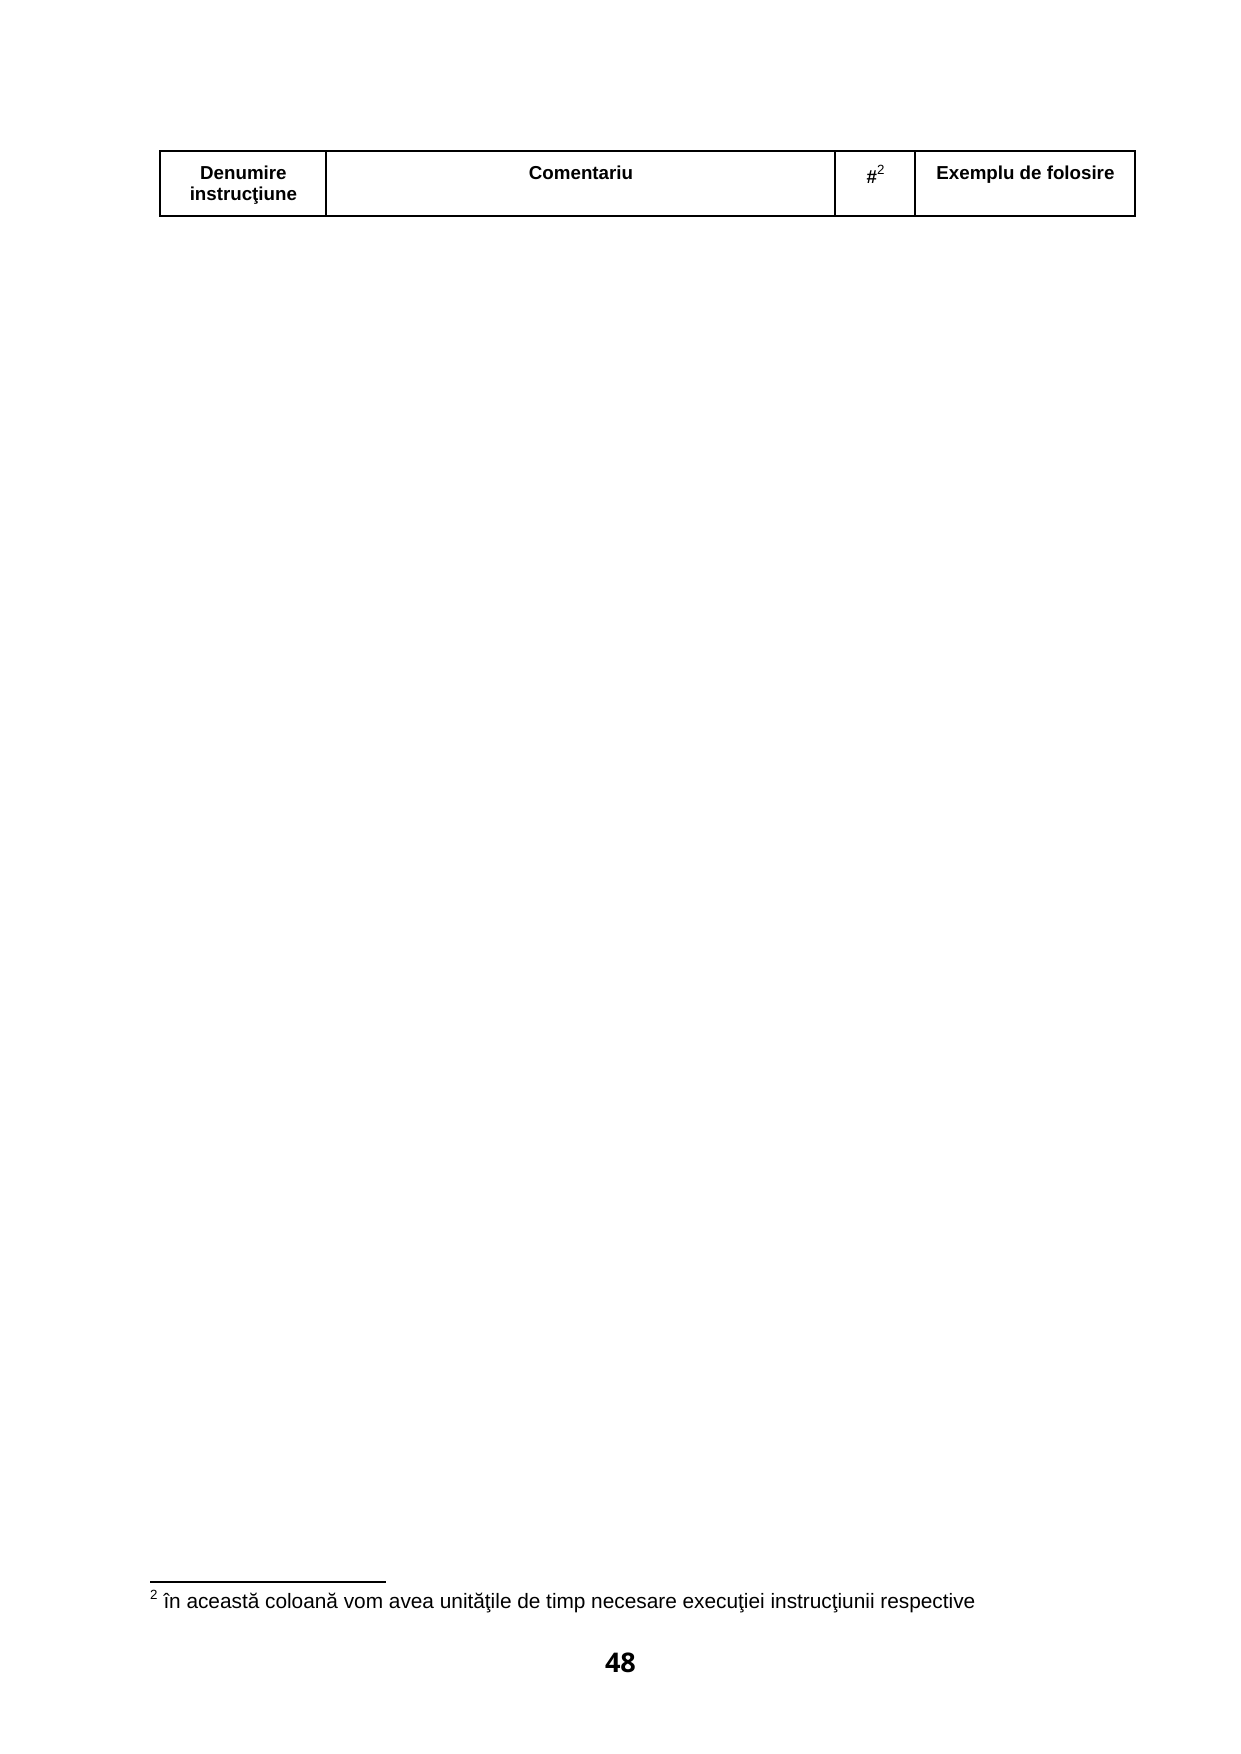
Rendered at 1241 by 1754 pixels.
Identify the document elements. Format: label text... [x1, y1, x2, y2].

table_header Denumire instrucţiune [161, 152, 325, 215]
table_header Comentariu [327, 152, 834, 215]
table_header Exemplu de folosire [916, 152, 1134, 215]
table_header # [836, 152, 914, 215]
